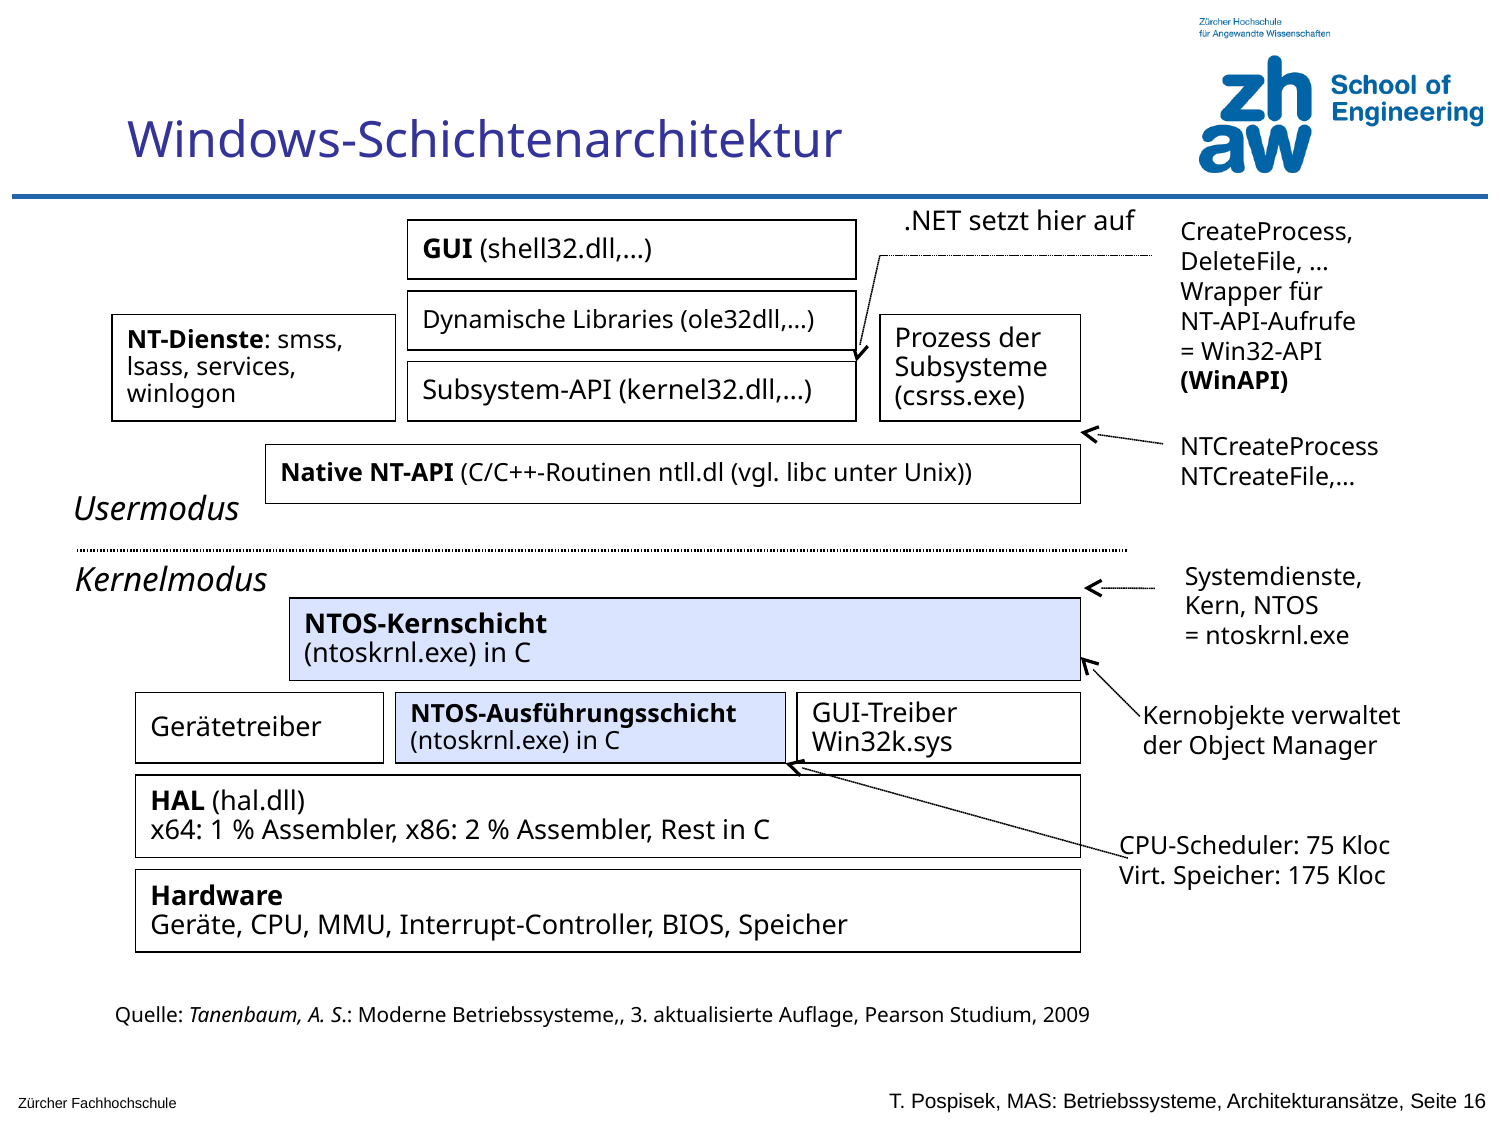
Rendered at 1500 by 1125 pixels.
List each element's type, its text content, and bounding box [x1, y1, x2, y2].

text_box CreateProcess, DeleteFile, … Wrapper für NT-API-Aufrufe = Win32-API (WinAPI) [1165, 207, 1372, 403]
text_box Dynamische Libraries (ole32dll,…) [407, 290, 857, 350]
text_box Kernobjekte verwaltet der Object Manager [1127, 692, 1424, 768]
text_box CPU-Scheduler: 75 Kloc Virt. Speicher: 175 Kloc [1104, 822, 1424, 898]
text_box HAL (hal.dll) x64: 1 % Assembler, x86: 2 % Assembler, Rest in C [135, 774, 1081, 858]
text_box NTOS-Ausführungsschicht (ntoskrnl.exe) in C [395, 692, 786, 764]
text_box Usermodus [58, 479, 255, 535]
text_box Gerätetreiber [135, 692, 384, 764]
text_box Subsystem-API (kernel32.dll,…) [407, 361, 857, 421]
text_box Prozess der Subsysteme (csrss.exe) [879, 314, 1081, 421]
text_box NTOS-Kernschicht (ntoskrnl.exe) in C [289, 597, 1081, 681]
text_box Hardware Geräte, CPU, MMU, Interrupt-Controller, BIOS, Speicher [135, 869, 1081, 953]
text_box NTCreateProcess NTCreateFile,… [1165, 422, 1395, 498]
text_box GUI (shell32.dll,…) [407, 220, 857, 279]
text_box Kernelmodus [59, 550, 283, 606]
text_box Quelle: Tanenbaum, A. S.: Moderne Betriebssysteme,, 3. aktualisierte Auflage, Pearson Studium, 2009 [100, 994, 1117, 1035]
text_box Native NT-API (C/C++-Routinen ntll.dl (vgl. libc unter Unix)) [265, 444, 1081, 504]
text_box GUI-Treiber Win32k.sys [797, 692, 1081, 764]
title Windows-Schichtenarchitektur [112, 50, 1391, 175]
picture [1199, 18, 1483, 173]
text_box Systemdienste, Kern, NTOS = ntoskrnl.exe [1169, 552, 1385, 658]
text_box HAL (hal.dll) x64: 1 % Assembler, x86: 2 % Assembler, Rest in C [831, 774, 1081, 844]
text_box .NET setzt hier auf [889, 196, 1150, 244]
text_box NT-Dienste: smss, lsass, services, winlogon [112, 314, 396, 421]
